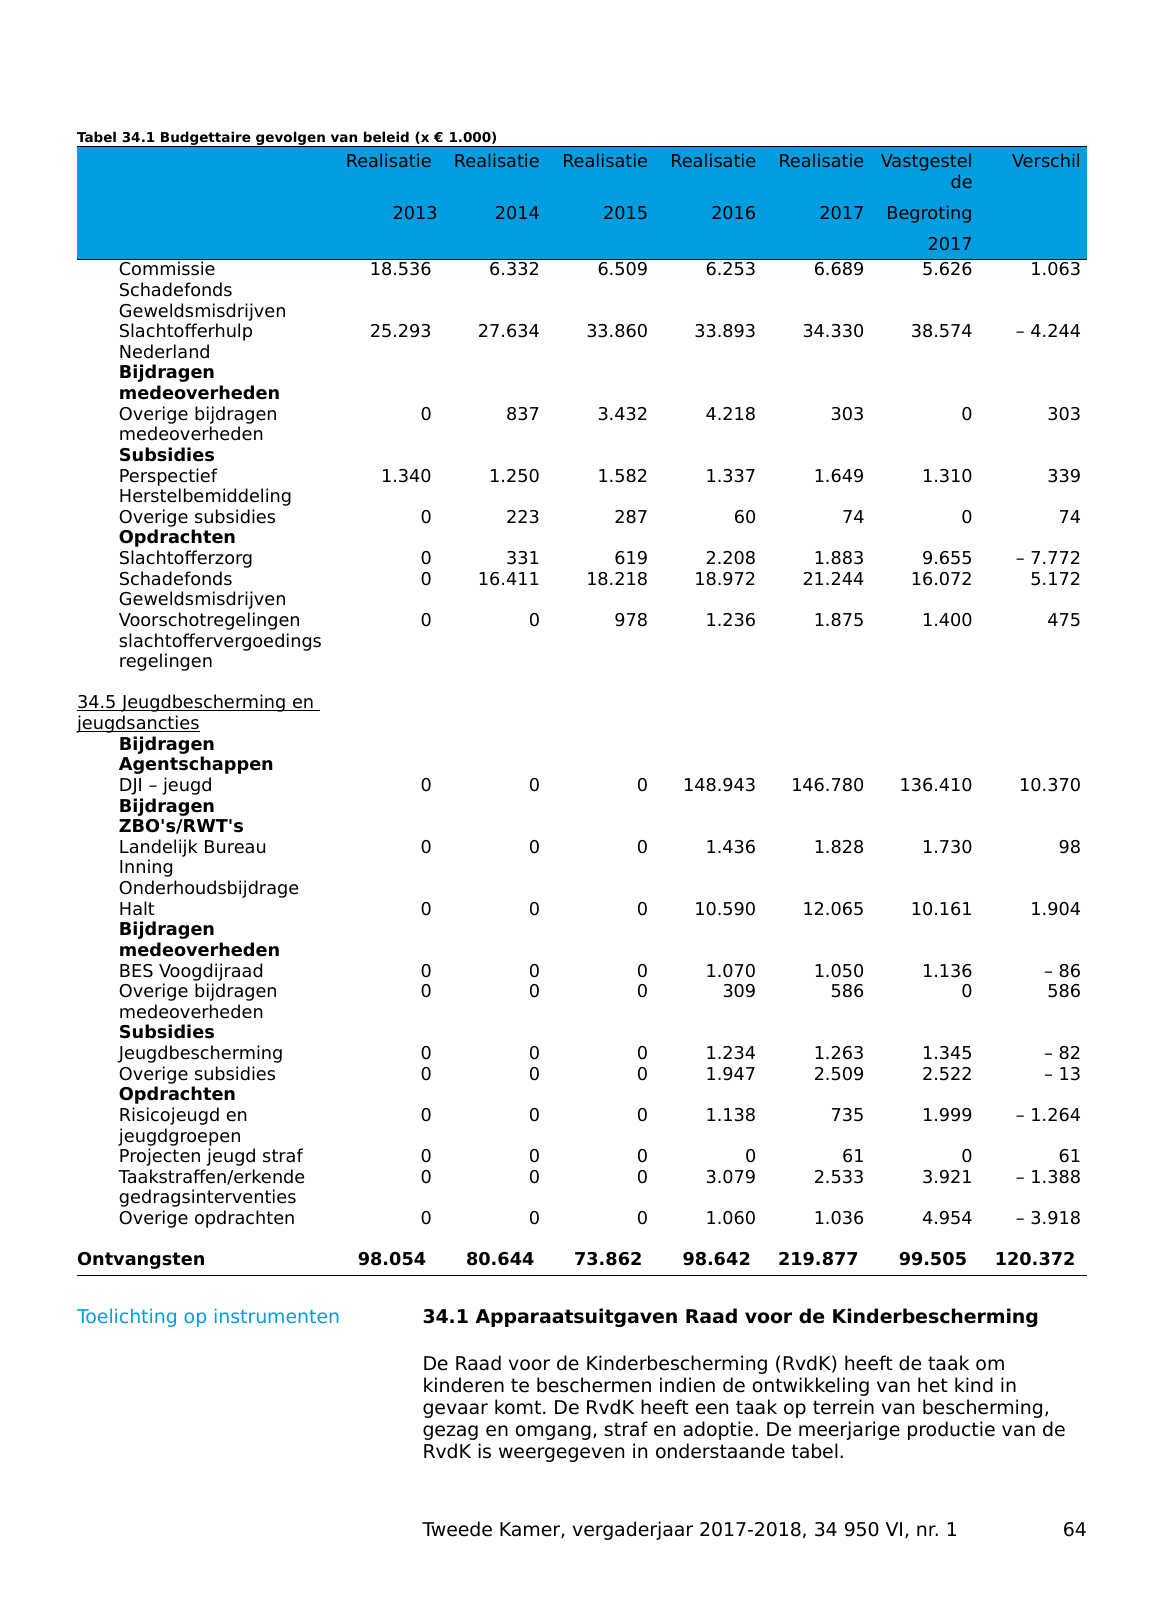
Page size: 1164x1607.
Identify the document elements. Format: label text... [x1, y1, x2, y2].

table_cell BES Voogdijraad [113, 961, 329, 981]
table_cell [978, 734, 1087, 775]
table_cell 331 [438, 548, 546, 569]
table_cell [654, 1084, 762, 1105]
table_cell [438, 1023, 546, 1043]
table_cell [77, 321, 113, 362]
table_cell [870, 445, 978, 466]
table_cell 9.655 [870, 548, 978, 569]
table_cell [438, 1084, 546, 1105]
table_cell 6.253 [654, 260, 762, 321]
table_cell 0 [329, 775, 437, 796]
table_cell 2.533 [762, 1167, 870, 1208]
table_cell 0 [329, 569, 437, 610]
table_cell [654, 693, 762, 734]
table_cell [329, 528, 437, 548]
table_cell 1.883 [762, 548, 870, 569]
table_cell [77, 981, 113, 1022]
table_cell 2017 [870, 228, 978, 259]
table_cell 0 [438, 610, 546, 672]
table_cell 0 [329, 1043, 437, 1064]
table_cell 10.590 [654, 899, 762, 919]
table_cell Realisatie [546, 147, 654, 197]
table_cell 1.050 [762, 961, 870, 981]
table_cell [113, 672, 329, 692]
table_cell 0 [438, 1043, 546, 1064]
table_cell – 4.244 [978, 321, 1087, 362]
table_cell 0 [329, 899, 437, 919]
table_cell Verschil [978, 147, 1087, 197]
table_cell 0 [329, 1064, 437, 1084]
table_cell 0 [870, 981, 978, 1022]
table_cell 1.138 [654, 1105, 762, 1146]
table_cell [870, 734, 978, 775]
table_cell – 1.264 [978, 1105, 1087, 1146]
table_cell [113, 1229, 329, 1249]
table_cell [546, 919, 654, 961]
table_cell Overige bijdragen medeoverheden [113, 981, 329, 1022]
table_cell 0 [438, 1167, 546, 1208]
table_cell Landelijk Bureau Inning Onderhoudsbijdrage [113, 837, 329, 899]
table_cell [77, 734, 113, 775]
subtitle [77, 1328, 399, 1336]
table_cell 0 [546, 981, 654, 1022]
table_cell 586 [762, 981, 870, 1022]
table_cell 73.862 [546, 1249, 654, 1275]
table_cell 4.954 [870, 1208, 978, 1229]
table_cell [77, 445, 113, 466]
table_cell [870, 693, 978, 734]
table_cell [870, 528, 978, 548]
table_cell [77, 260, 113, 321]
table_cell 0 [546, 837, 654, 899]
table_cell [654, 919, 762, 961]
table_cell [654, 1023, 762, 1043]
table_cell Realisatie [654, 147, 762, 197]
table_cell [77, 1084, 113, 1105]
table_cell [978, 796, 1087, 837]
table_cell [762, 445, 870, 466]
table_cell 136.410 [870, 775, 978, 796]
table_cell 10.161 [870, 899, 978, 919]
table_cell Begroting [870, 197, 978, 228]
table_cell [762, 363, 870, 404]
table_cell 0 [438, 1064, 546, 1084]
table_cell 74 [978, 507, 1087, 527]
table_cell [329, 919, 437, 961]
table_cell [654, 228, 762, 259]
table_cell 2013 [329, 197, 437, 228]
table_cell 0 [546, 1105, 654, 1146]
table_cell [329, 1023, 437, 1043]
table_cell [77, 899, 113, 919]
table_cell 0 [438, 1105, 546, 1146]
table_cell [77, 466, 113, 507]
subtitle 34.1 Apparaatsuitgaven Raad voor de Kinderbescherming [422, 1306, 1087, 1328]
table_cell [762, 693, 870, 734]
table_cell [77, 363, 113, 404]
table_cell 10.370 [978, 775, 1087, 796]
table_cell 0 [438, 837, 546, 899]
table_cell [438, 919, 546, 961]
table_cell 0 [546, 1043, 654, 1064]
table_cell [438, 228, 546, 259]
table_cell – 7.772 [978, 548, 1087, 569]
table_cell 27.634 [438, 321, 546, 362]
table_cell [978, 919, 1087, 961]
table_cell [77, 961, 113, 981]
table_cell [654, 1229, 762, 1249]
table_cell 1.828 [762, 837, 870, 899]
table_cell 38.574 [870, 321, 978, 362]
table_cell 1.400 [870, 610, 978, 672]
table_cell [762, 228, 870, 259]
table_cell 3.432 [546, 404, 654, 445]
table_cell 1.947 [654, 1064, 762, 1084]
table_cell 1.582 [546, 466, 654, 507]
table_cell [438, 796, 546, 837]
table_cell [654, 734, 762, 775]
table_cell Voorschotregelingen slachtoffervergoedingsregelingen [113, 610, 329, 672]
table_cell [546, 445, 654, 466]
table_cell [762, 734, 870, 775]
table_cell [77, 528, 113, 548]
text De Raad voor de Kinderbescherming (RvdK) heeft de taak om kinderen te beschermen indien de ontwikkeling van het kind in gevaar komt. De RvdK heeft een taak op terrein van bescherming, gezag en omgang, straf en adoptie. De meerjarige productie van de RvdK is weergegeven in onderstaande tabel. [422, 1353, 1087, 1463]
table_cell 0 [870, 404, 978, 445]
table_cell 1.036 [762, 1208, 870, 1229]
table_cell 148.943 [654, 775, 762, 796]
table_cell [329, 734, 437, 775]
table_cell 0 [438, 1146, 546, 1167]
table_cell 0 [546, 961, 654, 981]
table_cell 0 [438, 775, 546, 796]
table_cell [329, 1229, 437, 1249]
table_cell 1.340 [329, 466, 437, 507]
table_cell 1.904 [978, 899, 1087, 919]
table_cell [654, 672, 762, 692]
table_cell 1.250 [438, 466, 546, 507]
table_cell 18.218 [546, 569, 654, 610]
table_cell – 86 [978, 961, 1087, 981]
table_cell [978, 1229, 1087, 1249]
table_cell 0 [329, 1146, 437, 1167]
table_cell 2015 [546, 197, 654, 228]
table_cell 978 [546, 610, 654, 672]
table_cell 98 [978, 837, 1087, 899]
table_cell [77, 775, 113, 796]
table_cell 1.234 [654, 1043, 762, 1064]
table_cell Opdrachten [113, 528, 329, 548]
table_cell Taakstraffen/erkende gedragsinterventies [113, 1167, 329, 1208]
table_cell 6.509 [546, 260, 654, 321]
table_cell 1.060 [654, 1208, 762, 1229]
table_cell Overige subsidies [113, 507, 329, 527]
table_cell Bijdragen medeoverheden [113, 363, 329, 404]
table_cell [329, 445, 437, 466]
table_cell 0 [329, 548, 437, 569]
text Toelichting op instrumenten [77, 1306, 399, 1328]
table_cell 2016 [654, 197, 762, 228]
table_cell [113, 147, 329, 197]
table_cell [978, 445, 1087, 466]
table_cell 0 [546, 899, 654, 919]
table_cell [77, 837, 113, 899]
table_cell 146.780 [762, 775, 870, 796]
table_cell Realisatie [438, 147, 546, 197]
table_cell [77, 610, 113, 672]
table_cell 0 [438, 981, 546, 1022]
table_cell 735 [762, 1105, 870, 1146]
table_cell Overige bijdragen medeoverheden [113, 404, 329, 445]
table_cell 60 [654, 507, 762, 527]
table_cell 12.065 [762, 899, 870, 919]
table_cell [438, 528, 546, 548]
table_cell [546, 1084, 654, 1105]
table_cell [77, 507, 113, 527]
table_cell [978, 693, 1087, 734]
table_cell 5.626 [870, 260, 978, 321]
table_cell 0 [329, 961, 437, 981]
table_cell Commissie Schadefonds Geweldsmisdrijven [113, 260, 329, 321]
table_cell 1.345 [870, 1043, 978, 1064]
table_cell 0 [870, 1146, 978, 1167]
table_cell [978, 197, 1087, 228]
table_cell 34.330 [762, 321, 870, 362]
table_cell [654, 528, 762, 548]
table_cell [546, 528, 654, 548]
table_cell – 82 [978, 1043, 1087, 1064]
table_cell [77, 1167, 113, 1208]
table_cell 0 [870, 507, 978, 527]
table_cell 223 [438, 507, 546, 527]
table_cell 120.372 [978, 1249, 1087, 1275]
table_cell 586 [978, 981, 1087, 1022]
table_cell 18.536 [329, 260, 437, 321]
table_cell 287 [546, 507, 654, 527]
table_cell 1.999 [870, 1105, 978, 1146]
table_cell 1.236 [654, 610, 762, 672]
table_cell [77, 1064, 113, 1084]
table_cell 6.332 [438, 260, 546, 321]
table_cell [870, 1084, 978, 1105]
table_cell 2.208 [654, 548, 762, 569]
table_cell [77, 1208, 113, 1229]
table_cell 1.263 [762, 1043, 870, 1064]
table_cell 2.509 [762, 1064, 870, 1084]
table_cell Slachtofferzorg [113, 548, 329, 569]
table_cell 219.877 [762, 1249, 870, 1275]
table_cell 6.689 [762, 260, 870, 321]
table_cell [546, 672, 654, 692]
table_cell 0 [329, 981, 437, 1022]
table_cell 1.436 [654, 837, 762, 899]
table_cell [329, 672, 437, 692]
table_cell [77, 1146, 113, 1167]
table_cell [77, 919, 113, 961]
table_cell [546, 228, 654, 259]
table_cell [546, 363, 654, 404]
table_cell 21.244 [762, 569, 870, 610]
table_cell 0 [329, 404, 437, 445]
table_cell 4.218 [654, 404, 762, 445]
table_cell – 1.388 [978, 1167, 1087, 1208]
table_cell 0 [329, 1208, 437, 1229]
table_cell [762, 796, 870, 837]
table_cell 3.079 [654, 1167, 762, 1208]
table_cell Halt [113, 899, 329, 919]
table_cell [329, 1084, 437, 1105]
table_cell 0 [654, 1146, 762, 1167]
table_cell 0 [329, 610, 437, 672]
table_cell – 13 [978, 1064, 1087, 1084]
table_cell [546, 796, 654, 837]
table_cell [762, 672, 870, 692]
table_cell Bijdragen medeoverheden [113, 919, 329, 961]
table_cell [546, 1229, 654, 1249]
table_cell Risicojeugd en jeugdgroepen [113, 1105, 329, 1146]
table_cell DJI – jeugd [113, 775, 329, 796]
table_cell Vastgestelde [870, 147, 978, 197]
table_cell [762, 1023, 870, 1043]
table_cell [546, 734, 654, 775]
table_cell 33.893 [654, 321, 762, 362]
table_cell 98.054 [329, 1249, 437, 1275]
table_cell Realisatie [762, 147, 870, 197]
table_cell [438, 693, 546, 734]
table_cell [77, 569, 113, 610]
table_cell 475 [978, 610, 1087, 672]
table_cell 1.063 [978, 260, 1087, 321]
table_cell 0 [329, 1167, 437, 1208]
table_cell [77, 147, 113, 197]
table_cell 61 [978, 1146, 1087, 1167]
table_cell 1.070 [654, 961, 762, 981]
table_cell 0 [329, 1105, 437, 1146]
table_cell [978, 363, 1087, 404]
table_cell [329, 363, 437, 404]
table_cell Perspectief Herstelbemiddeling [113, 466, 329, 507]
table_cell 0 [546, 775, 654, 796]
table_cell Schadefonds Geweldsmisdrijven [113, 569, 329, 610]
table_cell 0 [438, 961, 546, 981]
table_cell [438, 734, 546, 775]
table_cell [77, 796, 113, 837]
table_cell [77, 548, 113, 569]
table_cell 61 [762, 1146, 870, 1167]
table_cell [978, 1084, 1087, 1105]
table_cell 0 [438, 1208, 546, 1229]
table_cell 0 [438, 899, 546, 919]
table_cell Ontvangsten [77, 1249, 329, 1275]
table_cell 5.172 [978, 569, 1087, 610]
table_cell 1.649 [762, 466, 870, 507]
table_cell 74 [762, 507, 870, 527]
table_cell [978, 528, 1087, 548]
table_cell [438, 363, 546, 404]
table_cell [870, 796, 978, 837]
table_cell [77, 1023, 113, 1043]
table_cell 1.136 [870, 961, 978, 981]
table_cell 3.921 [870, 1167, 978, 1208]
table_cell Subsidies [113, 445, 329, 466]
table_cell 18.972 [654, 569, 762, 610]
table_cell [77, 1105, 113, 1146]
table_cell [870, 672, 978, 692]
table_cell [978, 672, 1087, 692]
table_cell Realisatie [329, 147, 437, 197]
table_cell Projecten jeugd straf [113, 1146, 329, 1167]
table_cell [870, 1023, 978, 1043]
table_cell Bijdragen Agentschappen [113, 734, 329, 775]
table_cell [438, 445, 546, 466]
table_cell 2014 [438, 197, 546, 228]
table_cell 0 [329, 507, 437, 527]
table_cell [77, 404, 113, 445]
table_cell 2.522 [870, 1064, 978, 1084]
table_cell [762, 919, 870, 961]
table_cell Overige subsidies [113, 1064, 329, 1084]
table_cell 309 [654, 981, 762, 1022]
table_cell 303 [978, 404, 1087, 445]
table_cell [438, 672, 546, 692]
table_cell 1.337 [654, 466, 762, 507]
table_cell 25.293 [329, 321, 437, 362]
table_header Tabel 34.1 Budgettaire gevolgen van beleid (x € 1.000) [77, 130, 1087, 146]
table_cell [978, 1023, 1087, 1043]
table_cell 34.5 Jeugdbescherming en jeugdsancties [77, 693, 437, 734]
table_cell 303 [762, 404, 870, 445]
table_cell 1.875 [762, 610, 870, 672]
table_cell Bijdragen ZBO's/RWT's [113, 796, 329, 837]
table_cell 0 [546, 1146, 654, 1167]
table_cell Subsidies [113, 1023, 329, 1043]
table_cell [870, 919, 978, 961]
table_cell [77, 1043, 113, 1064]
table_cell 0 [546, 1208, 654, 1229]
table_cell [762, 1229, 870, 1249]
table_cell 0 [329, 837, 437, 899]
table_cell Opdrachten [113, 1084, 329, 1105]
table_cell [654, 796, 762, 837]
table_cell [77, 672, 113, 692]
table_cell 837 [438, 404, 546, 445]
table_cell [546, 693, 654, 734]
table_cell [870, 363, 978, 404]
table_cell Jeugdbescherming [113, 1043, 329, 1064]
table_cell [329, 228, 437, 259]
table_cell 619 [546, 548, 654, 569]
table_cell [438, 1229, 546, 1249]
table_cell 16.411 [438, 569, 546, 610]
table_cell 33.860 [546, 321, 654, 362]
table_cell [870, 1229, 978, 1249]
table_cell 16.072 [870, 569, 978, 610]
table_cell 339 [978, 466, 1087, 507]
table_cell 1.730 [870, 837, 978, 899]
table_cell 0 [546, 1064, 654, 1084]
table_cell 98.642 [654, 1249, 762, 1275]
table_cell – 3.918 [978, 1208, 1087, 1229]
table_cell [654, 445, 762, 466]
table_cell Slachtofferhulp Nederland [113, 321, 329, 362]
table_cell [546, 1023, 654, 1043]
table_cell 0 [546, 1167, 654, 1208]
table_cell [329, 796, 437, 837]
table_cell Overige opdrachten [113, 1208, 329, 1229]
table_cell 1.310 [870, 466, 978, 507]
table_cell 2017 [762, 197, 870, 228]
table_cell [762, 1084, 870, 1105]
table_cell 80.644 [438, 1249, 546, 1275]
table_cell 99.505 [870, 1249, 978, 1275]
table_cell [654, 363, 762, 404]
table_cell [978, 228, 1087, 259]
table_cell [77, 1229, 113, 1249]
table_cell [762, 528, 870, 548]
